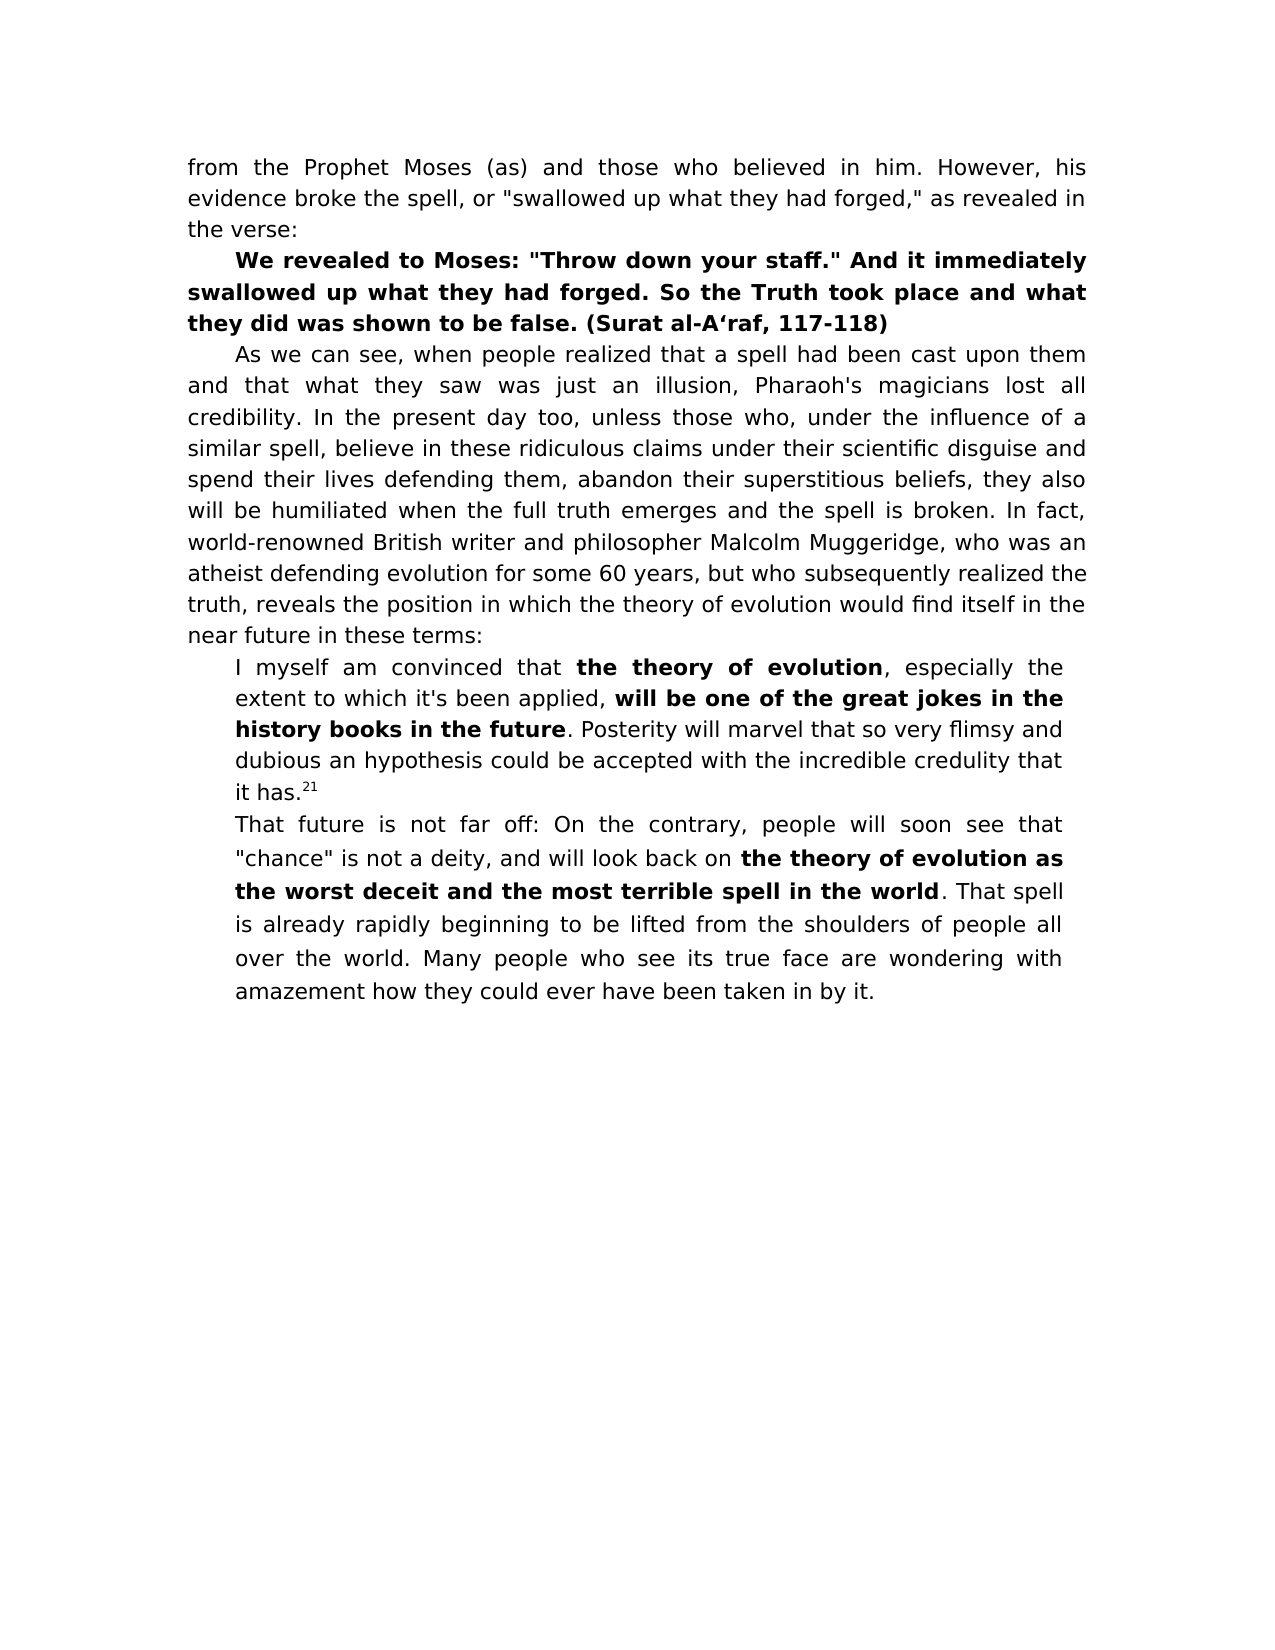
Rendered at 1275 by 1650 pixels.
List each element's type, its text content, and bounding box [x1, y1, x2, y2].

text As we can see, when people realized that a spell had been cast upon them and that what they saw was just an illusion, Pharaoh's magicians lost all credibility. In the present day too, unless those who, under the influence of a similar spell, believe in these ridiculous claims under their scientific disguise and spend their lives defending them, abandon their superstitious beliefs, they also will be humiliated when the full truth emerges and the spell is broken. In fact, world-renowned British writer and philosopher Malcolm Muggeridge, who was an atheist defending evolution for some 60 years, but who subsequently realized the truth, reveals the position in which the theory of evolution would find itself in the near future in these terms: [187, 337, 1087, 650]
text I myself am convinced that the theory of evolution, especially the extent to which it's been applied, will be one of the great jokes in the history books in the future. Posterity will marvel that so very flimsy and dubious an hypothesis could be accepted with the incredible credulity that it has.21 [235, 650, 1064, 806]
text We revealed to Moses: "Throw down your staff." And it immediately swallowed up what they had forged. So the Truth took place and what they did was shown to be false. (Surat al-A‘raf, 117-118) [187, 244, 1087, 337]
text That future is not far off: On the contrary, people will soon see that "chance" is not a deity, and will look back on the theory of evolution as the worst deceit and the most terrible spell in the world. That spell is already rapidly beginning to be lifted from the shoulders of people all over the world. Many people who see its true face are wondering with amazement how they could ever have been taken in by it. [235, 806, 1064, 1006]
text from the Prophet Moses (as) and those who believed in him. However, his evidence broke the spell, or "swallowed up what they had forged," as revealed in the verse: [187, 150, 1087, 244]
